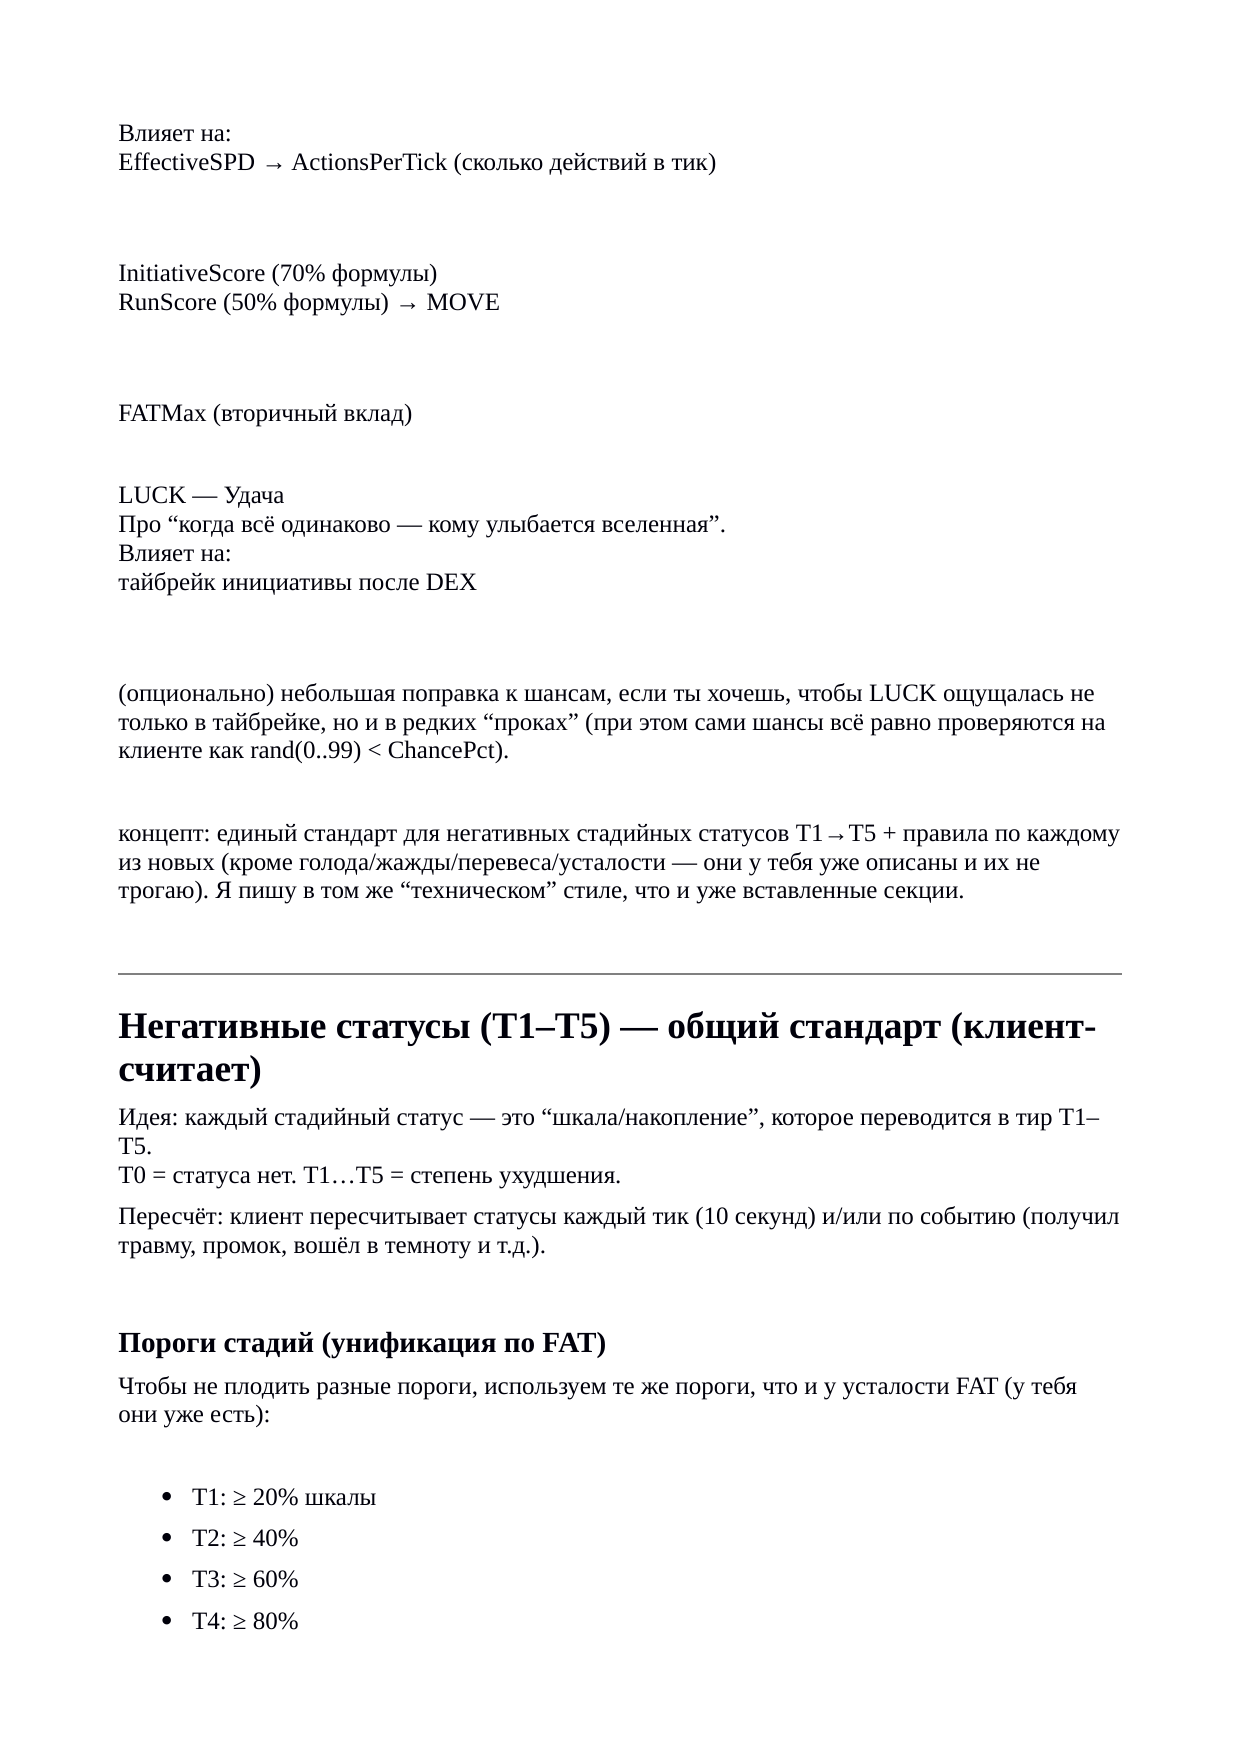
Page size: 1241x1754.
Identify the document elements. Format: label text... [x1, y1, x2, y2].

list T1: ≥ 20% шкалы [162, 1482, 1122, 1511]
list T4: ≥ 80% [162, 1606, 1122, 1634]
text концепт: единый стандарт для негативных стадийных статусов T1→T5 + правила по каждому из новых (кроме голода/жажды/перевеса/усталости — они у тебя уже описаны и их не трогаю). Я пишу в том же “техническом” стиле, что и уже вставленные секции. [118, 818, 1122, 904]
list T2: ≥ 40% [162, 1523, 1122, 1552]
text Чтобы не плодить разные пороги, используем те же пороги, что и у усталости FAT (у тебя они уже есть): [118, 1371, 1122, 1428]
text Пересчёт: клиент пересчитывает статусы каждый тик (10 секунд) и/или по событию (получил травму, промок, вошёл в темноту и т.д.). [118, 1201, 1122, 1258]
text (опционально) небольшая поправка к шансам, если ты хочешь, чтобы LUCK ощущалась не только в тайбрейке, но и в редких “проках” (при этом сами шансы всё равно проверяются на клиенте как rand(0..99) < ChancePct). [118, 649, 1122, 764]
text InitiativeScore (70% формулы) RunScore (50% формулы) → MOVE [118, 229, 1122, 316]
text Идея: каждый стадийный статус — это “шкала/накопление”, которое переводится в тир T1–T5. T0 = статуса нет. T1…T5 = степень ухудшения. [118, 1102, 1122, 1188]
subtitle Негативные статусы (T1–T5) — общий стандарт (клиент-считает) [118, 1003, 1122, 1090]
list T3: ≥ 60% [162, 1564, 1122, 1593]
text Влияет на: EffectiveSPD → ActionsPerTick (сколько действий в тик) [118, 118, 1122, 176]
text LUCK — Удача Про “когда всё одинаково — кому улыбается вселенная”. Влияет на: тайбрейк инициативы после DEX [118, 481, 1122, 596]
text FATMax (вторичный вклад) [118, 369, 1122, 427]
subtitle Пороги стадий (унификация по FAT) [118, 1325, 1122, 1358]
